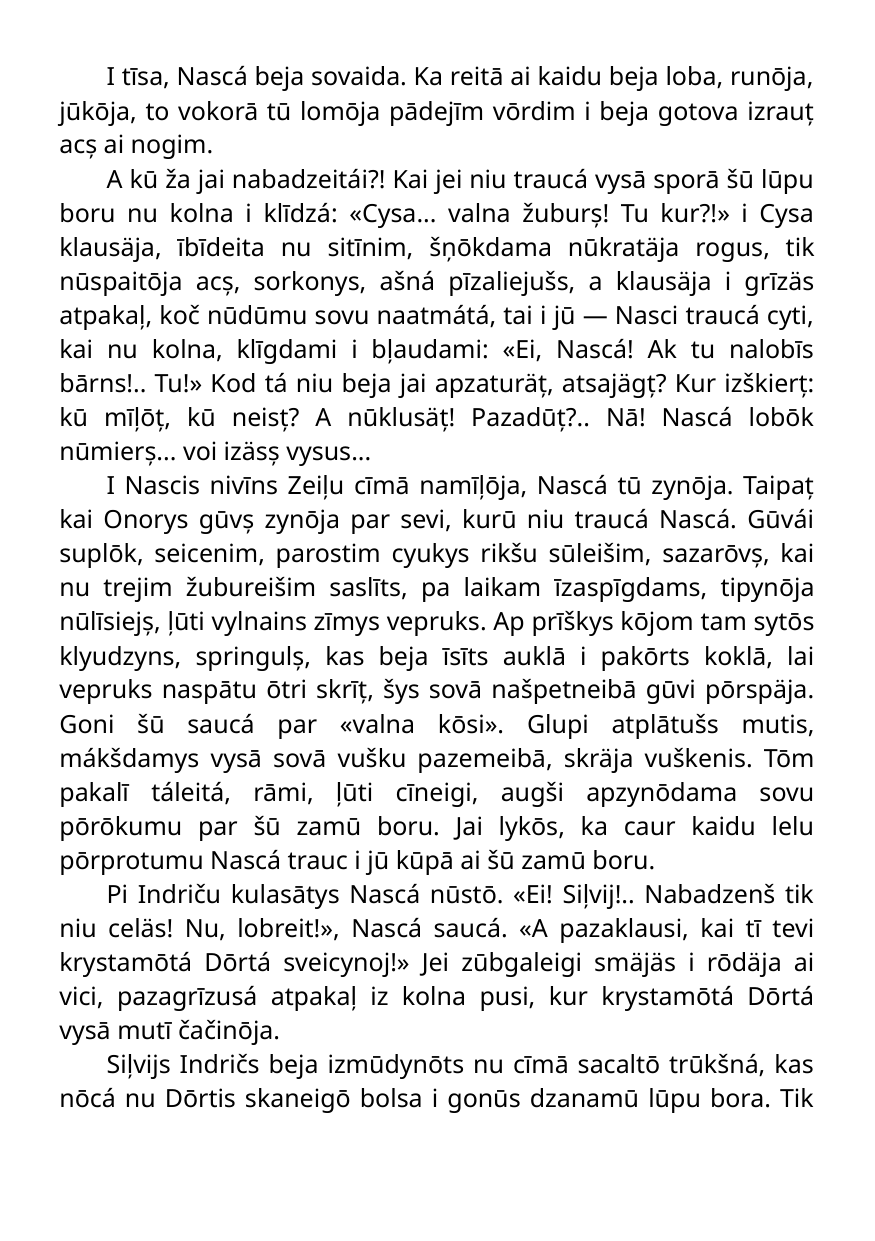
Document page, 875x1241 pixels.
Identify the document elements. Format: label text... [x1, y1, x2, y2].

text Siļvijs Indričs beja izmūdynōts nu cīmā sacaltō trūkšná, kas nōcá nu Dōrtis skaneigō bolsa i gonūs dzanamū lūpu bora. Tik [59, 1047, 815, 1115]
text I Nascis nivīns Zeiļu cīmā namīļōja, Nascá tū zynōja. Taipaț kai Onorys gūvș zynōja par sevi, kurū niu traucá Nascá. Gūvái suplōk, seicenim, parostim cyukys rikšu sūleišim, sazarōvș, kai nu trejim žubureišim saslīts, pa laikam īzaspīgdams, tipynōja nūlīsiejș, ļūti vylnains zīmys vepruks. Ap prīškys kōjom tam sytōs klyudzyns, springulș, kas beja īsīts auklā i pakōrts koklā, lai vepruks naspātu ōtri skrīț, šys sovā našpetneibā gūvi pōrspäja. Goni šū saucá par «valna kōsi». Glupi atplātušs mutis, mákšdamys vysā sovā vušku pazemeibā, skräja vuškenis. Tōm pakalī táleitá, rāmi, ļūti cīneigi, augši apzynōdama sovu pōrōkumu par šū zamū boru. Jai lykōs, ka caur kaidu lelu pōrprotumu Nascá trauc i jū kūpā ai šū zamū boru. [59, 468, 815, 877]
text Pi Indriču kulasātys Nascá nūstō. «Ei! Siļvij!.. Nabadzenš tik niu celäs! Nu, lobreit!», Nascá saucá. «A pazaklausi, kai tī tevi krystamōtá Dōrtá sveicynoj!» Jei zūbgaleigi smäjäs i rōdäja ai vici, pazagrīzusá atpakaļ iz kolna pusi, kur krystamōtá Dōrtá vysā mutī čačinōja. [59, 877, 815, 1047]
text A kū ža jai nabadzeitái?! Kai jei niu traucá vysā sporā šū lūpu boru nu kolna i klīdzá: «Cysa... valna žuburș! Tu kur?!» i Cysa klausäja, ībīdeita nu sitīnim, šņōkdama nūkratäja rogus, tik nūspaitōja acș, sorkonys, ašná pīzaliejušs, a klausäja i grīzäs atpakaļ, koč nūdūmu sovu naatmátá, tai i jū — Nasci traucá cyti, kai nu kolna, klīgdami i bļaudami: «Ei, Nascá! Ak tu nalobīs bārns!.. Tu!» Kod tá niu beja jai apzaturäț, atsajägț? Kur izškierț: kū mīļōț, kū neisț? A nūklusäț! Pazadūț?.. Nā! Nascá lobōk nūmierș... voi izäsș vysus... [59, 161, 815, 468]
text I tīsa, Nascá beja sovaida. Ka reitā ai kaidu beja loba, runōja, jūkōja, to vokorā tū lomōja pādejīm vōrdim i beja gotova izrauț acș ai nogim. [59, 59, 815, 161]
